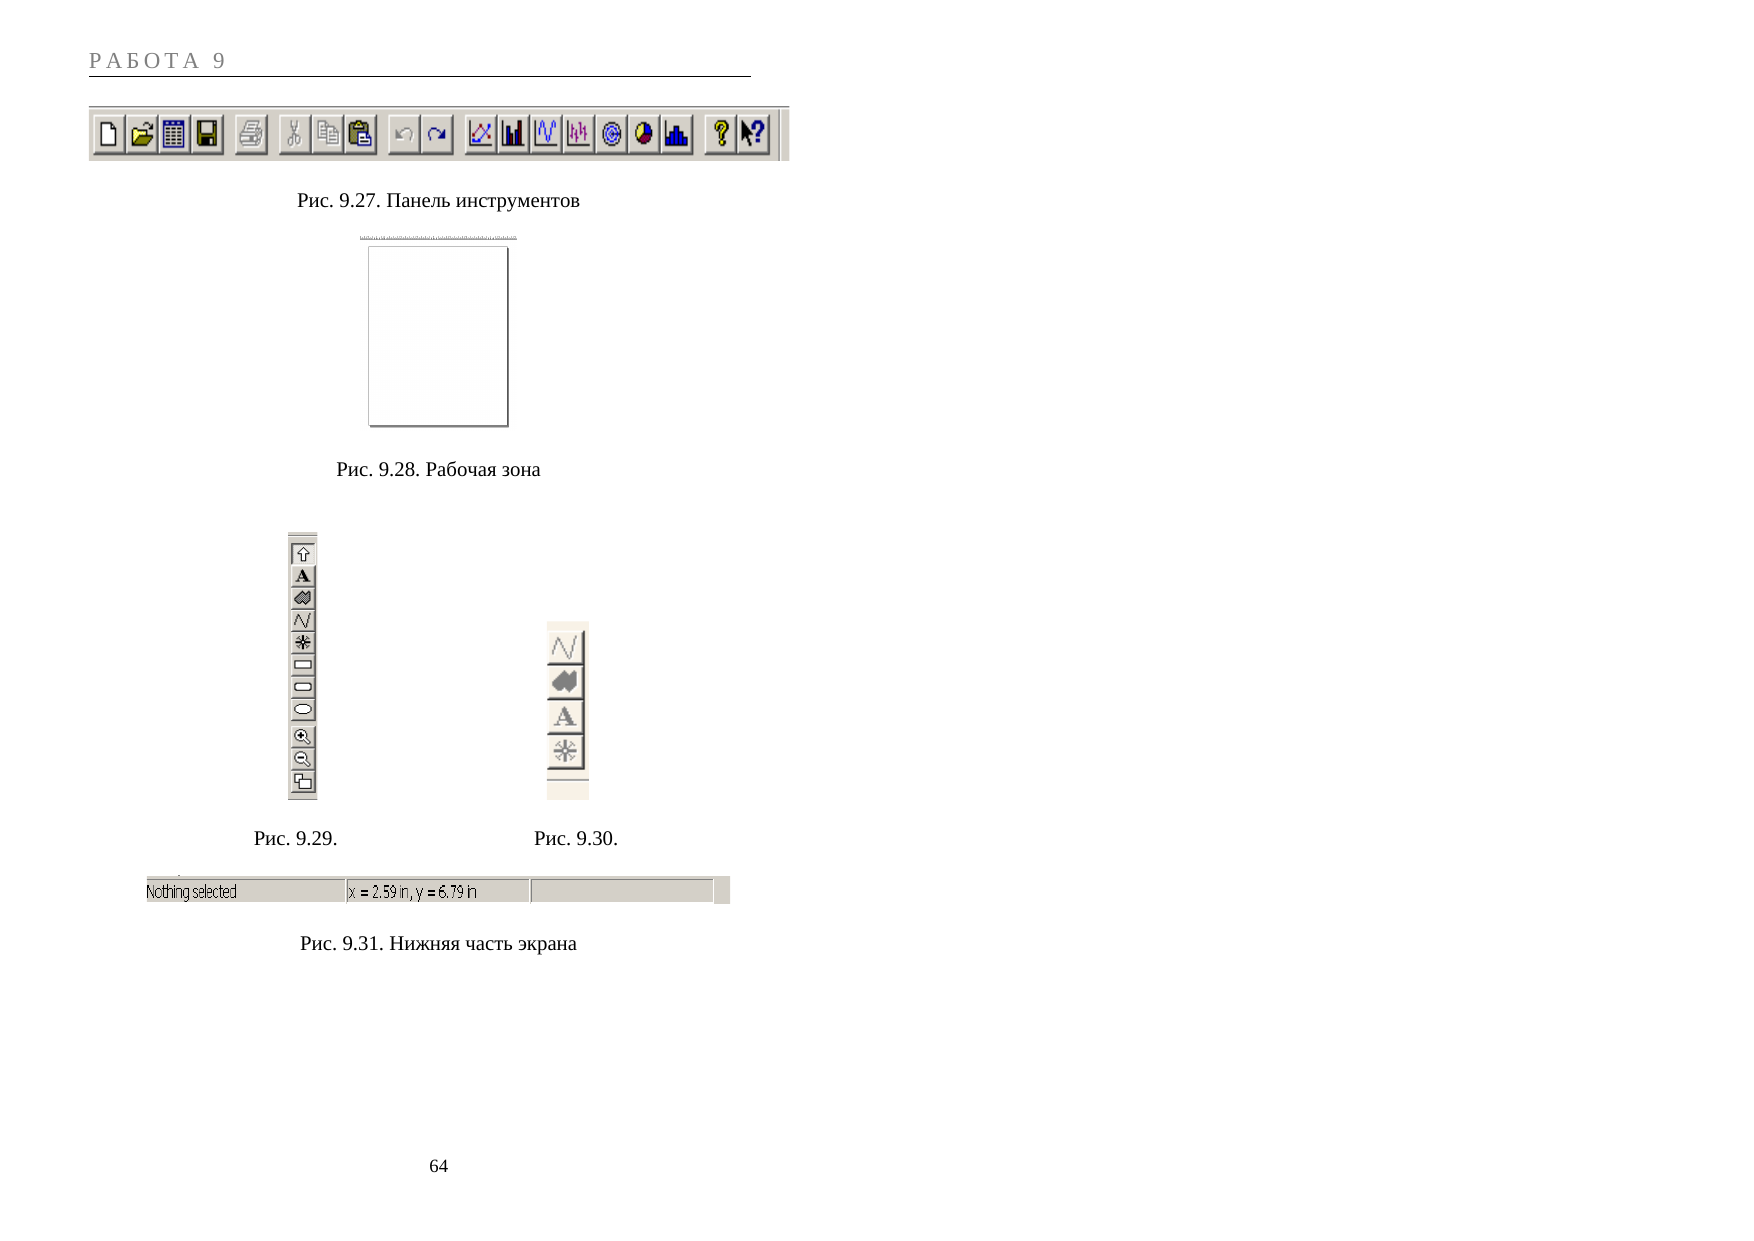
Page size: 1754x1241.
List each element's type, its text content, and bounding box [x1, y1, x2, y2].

picture [360, 236, 517, 431]
text Рис. 9.29. Рис. 9.30. [89, 826, 788, 850]
picture [146, 875, 731, 904]
text Рис. 9.31. Нижняя часть экрана [89, 930, 788, 954]
text Рис. 9.27. Панель инструментов [89, 187, 788, 212]
picture [288, 532, 318, 800]
text Рис. 9.28. Рабочая зона [89, 457, 788, 481]
picture [88, 106, 790, 161]
